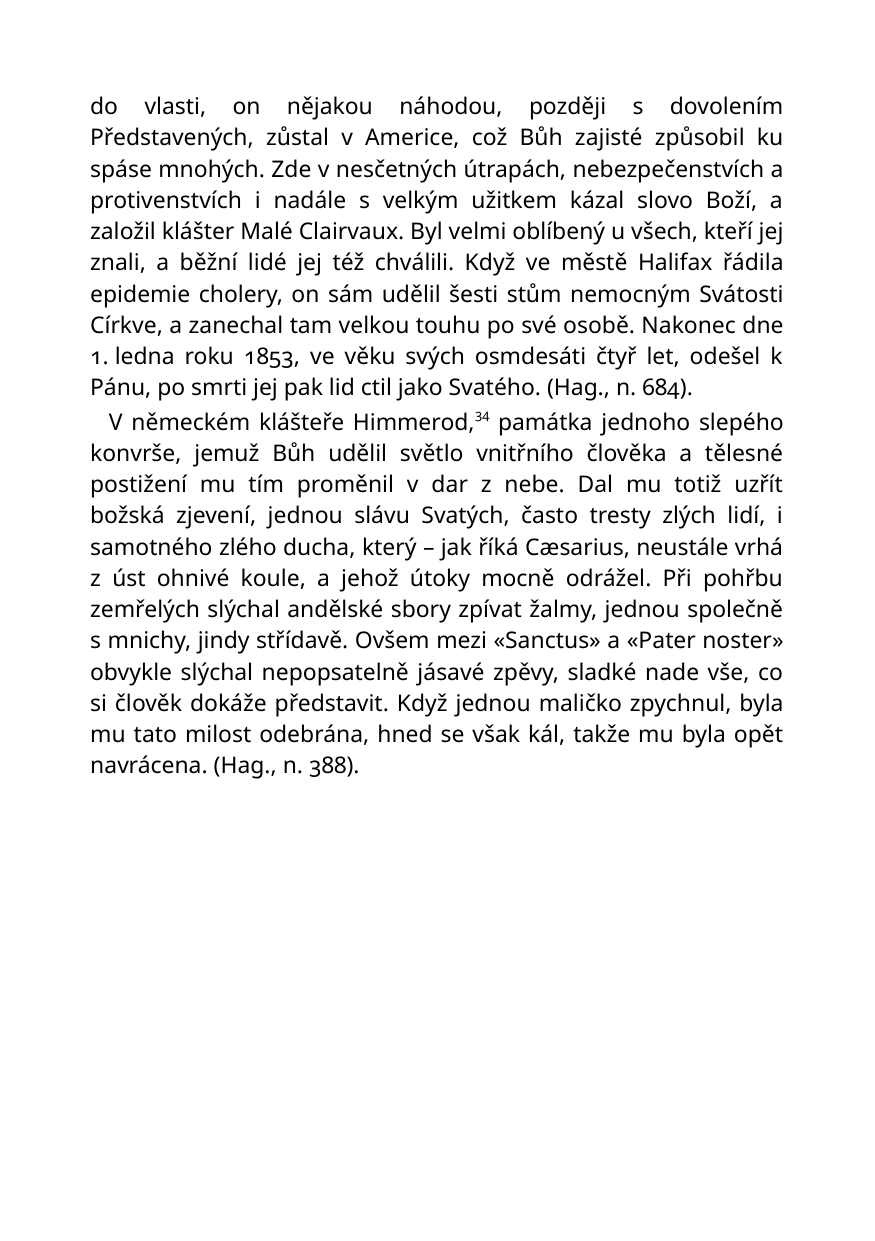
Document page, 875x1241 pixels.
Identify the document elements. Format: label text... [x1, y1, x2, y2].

text V německém klášteře Himmerod,34 památka jednoho slepého konvrše, jemuž Bůh udělil světlo vnitřního člověka a tělesné postižení mu tím proměnil v dar z nebe. Dal mu totiž uzřít božská zjevení, jednou slávu Svatých, často tresty zlých lidí, i samotného zlého ducha, který – jak říká Cæsarius, neustále vrhá z úst ohnivé koule, a jehož útoky mocně odrážel. Při pohřbu zemřelých slýchal andělské sbory zpívat žalmy, jednou společně s mnichy, jindy střídavě. Ovšem mezi «Sanctus» a «Pater noster» obvykle slýchal nepopsatelně jásavé zpěvy, sladké nade vše, co si člověk dokáže představit. Když jednou maličko zpychnul, byla mu tato milost odebrána, hned se však kál, takže mu byla opět navrácena. (Hag., n. 388). [90, 406, 784, 781]
text do vlasti, on nějakou náhodou, později s dovolením Představených, zůstal v Americe, což Bůh zajisté způsobil ku spáse mnohých. Zde v nesčetných útrapách, nebezpečenstvích a protivenstvích i nadále s velkým užitkem kázal slovo Boží, a založil klášter Malé Clairvaux. Byl velmi oblíbený u všech, kteří jej znali, a běžní lidé jej též chválili. Když ve městě Halifax řádila epidemie cholery, on sám udělil šesti stům nemocným Svátosti Církve, a zanechal tam velkou touhu po své osobě. Nakonec dne 1. ledna roku 1853, ve věku svých osmdesáti čtyř let, odešel k Pánu, po smrti jej pak lid ctil jako Svatého. (Hag., n. 684). [90, 90, 784, 402]
